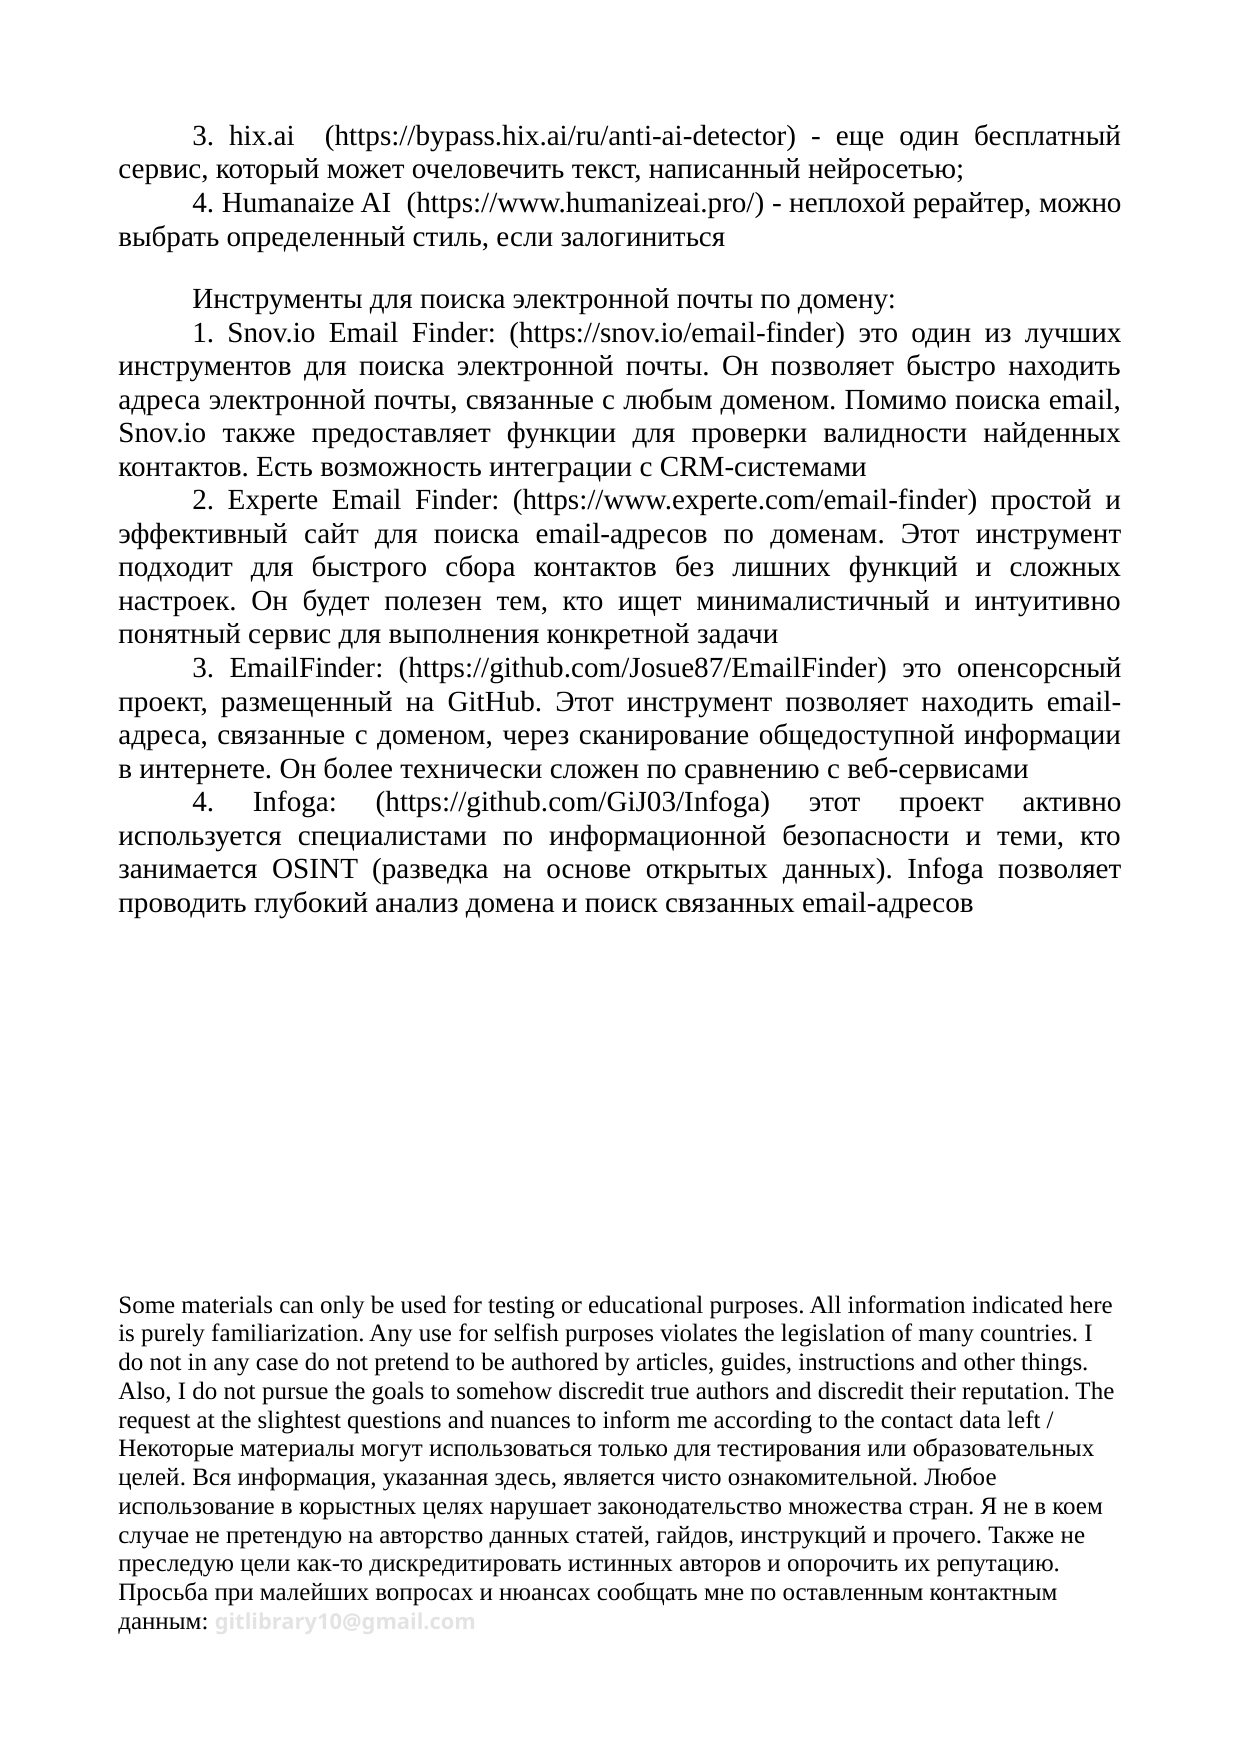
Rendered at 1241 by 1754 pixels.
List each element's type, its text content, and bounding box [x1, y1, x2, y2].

text 1. Snov.io Email Finder: (https://snov.io/email-finder) это один из лучших инструментов для поиска электронной почты. Он позволяет быстро находить адреса электронной почты, связанные с любым доменом. Помимо поиска email, Snov.io также предоставляет функции для проверки валидности найденных контактов. Есть возможность интеграции с CRM-системами [118, 315, 1122, 482]
text Инструменты для поиска электронной почты по домену: [118, 281, 1122, 315]
text 3. EmailFinder: (https://github.com/Josue87/EmailFinder) это опенсорсный проект, размещенный на GitHub. Этот инструмент позволяет находить email-адреса, связанные с доменом, через сканирование общедоступной информации в интернете. Он более технически сложен по сравнению с веб-сервисами [118, 650, 1122, 784]
text 4. Humanaize AI (https://www.humanizeai.pro/) - неплохой рерайтер, можно выбрать определенный стиль, если залогиниться [118, 185, 1122, 252]
text 3. hix.ai (https://bypass.hix.ai/ru/anti-ai-detector) - еще один бесплатный сервис, который может очеловечить текст, написанный нейросетью; [118, 118, 1122, 185]
text 2. Experte Email Finder: (https://www.experte.com/email-finder) простой и эффективный сайт для поиска email-адресов по доменам. Этот инструмент подходит для быстрого сбора контактов без лишних функций и сложных настроек. Он будет полезен тем, кто ищет минималистичный и интуитивно понятный сервис для выполнения конкретной задачи [118, 482, 1122, 650]
text 4. Infoga: (https://github.com/GiJ03/Infoga) этот проект активно используется специалистами по информационной безопасности и теми, кто занимается OSINT (разведка на основе открытых данных). Infoga позволяет проводить глубокий анализ домена и поиск связанных email-адресов [118, 784, 1122, 918]
